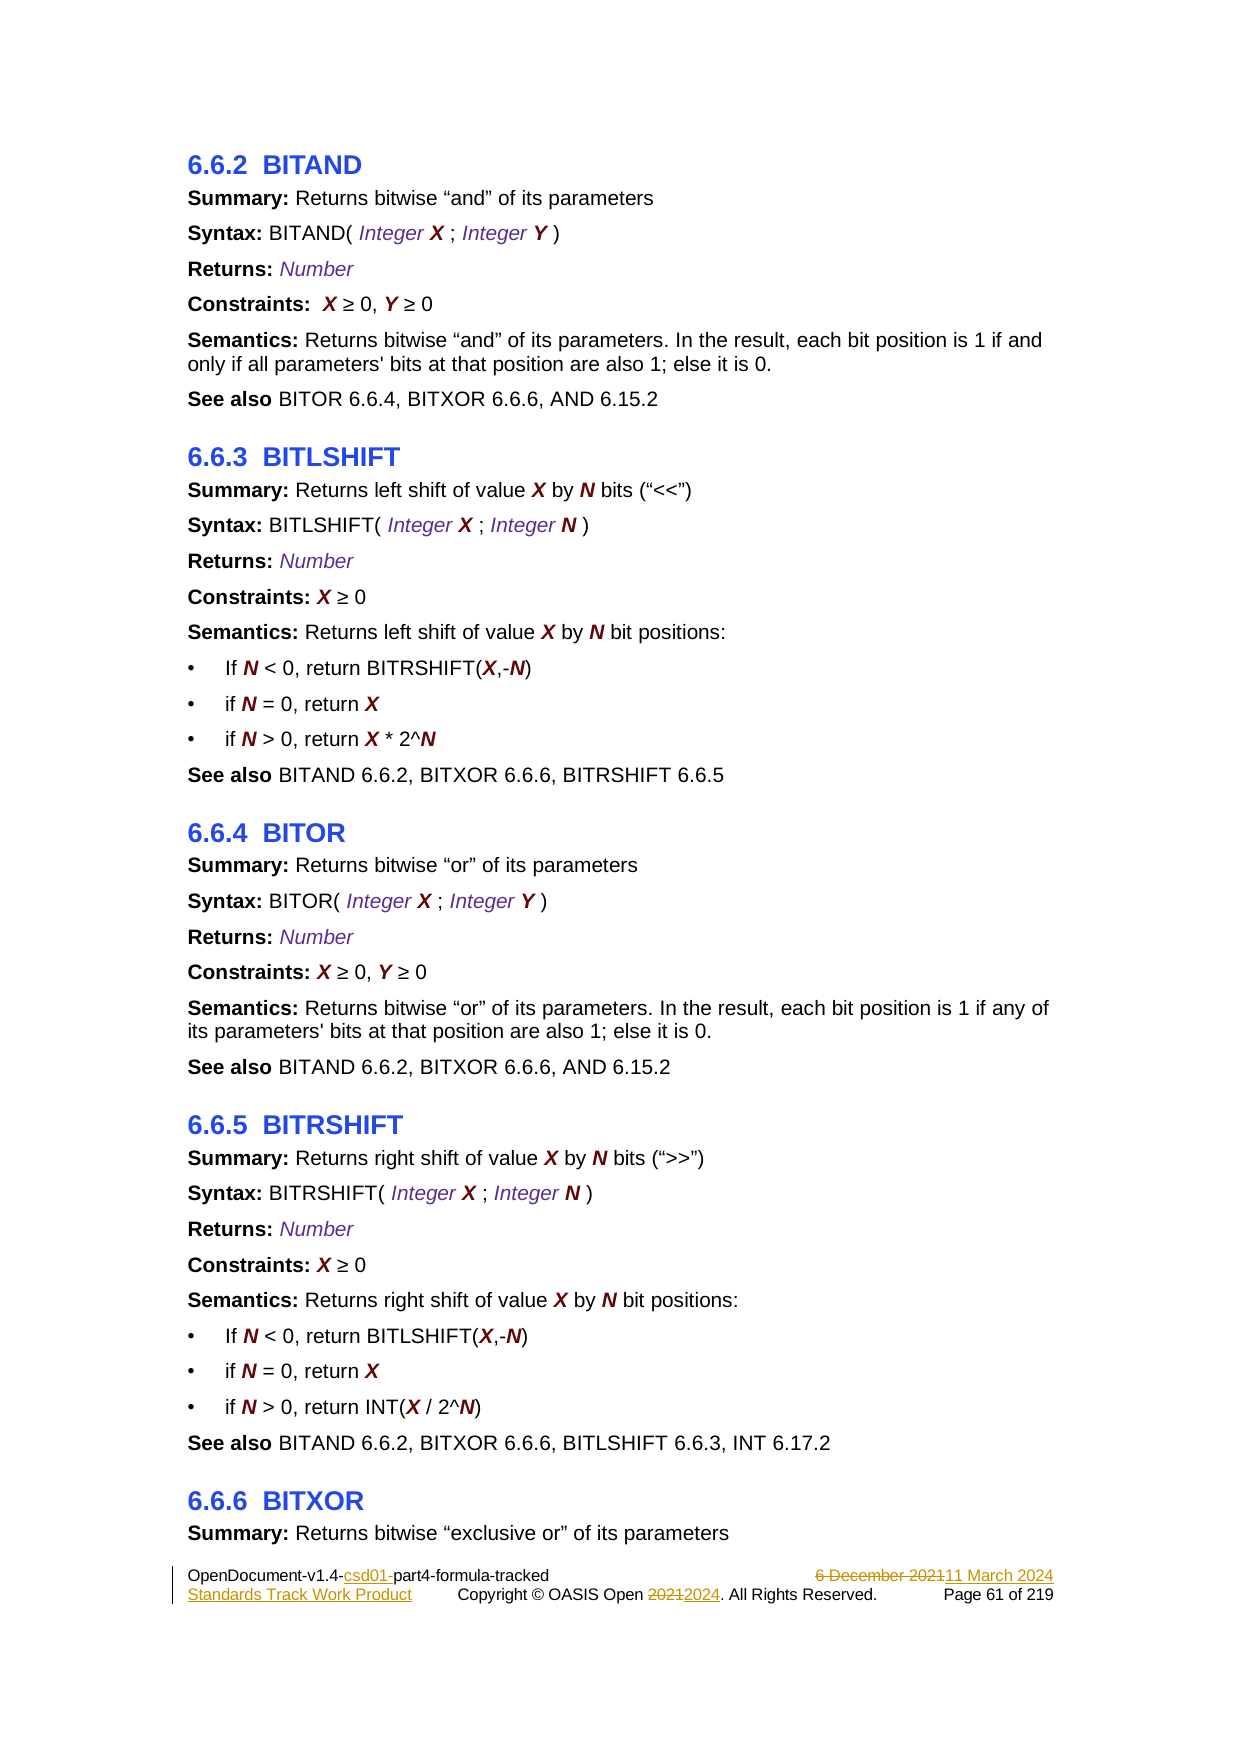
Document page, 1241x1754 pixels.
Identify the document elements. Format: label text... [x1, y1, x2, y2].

text Semantics: Returns right shift of value X by N bit positions: [187, 1289, 1053, 1312]
text Summary: Returns bitwise “and” of its parameters [187, 186, 1053, 209]
subtitle BITLSHIFT [187, 442, 1053, 472]
text Semantics: Returns bitwise “or” of its parameters. In the result, each bit position is 1 if any of its parameters' bits at that position are also 1; else it is 0. [187, 996, 1053, 1043]
text Returns: Number [187, 257, 1053, 281]
subtitle BITOR [187, 818, 1053, 848]
text Syntax: BITAND( Integer X ; Integer Y ) [187, 222, 1053, 245]
text Constraints: X ≥ 0 [187, 1253, 1053, 1277]
subtitle BITAND [187, 150, 1053, 180]
text Syntax: BITOR( Integer X ; Integer Y ) [187, 889, 1053, 913]
list if N > 0, return INT(X / 2^N) [187, 1396, 1053, 1419]
list if N > 0, return X * 2^N [187, 728, 1053, 751]
text Syntax: BITLSHIFT( Integer X ; Integer N ) [187, 514, 1053, 537]
text Constraints: X ≥ 0, Y ≥ 0 [187, 961, 1053, 984]
text See also BITAND 6.6.2, BITXOR 6.6.6, BITLSHIFT 6.6.3, INT 6.17.2 [187, 1431, 1053, 1455]
text Returns: Number [187, 925, 1053, 949]
text Constraints: X ≥ 0 [187, 585, 1053, 609]
list if N = 0, return X [187, 1360, 1053, 1383]
text Returns: Number [187, 1217, 1053, 1241]
subtitle BITRSHIFT [187, 1110, 1053, 1140]
text Summary: Returns bitwise “or” of its parameters [187, 854, 1053, 877]
list If N < 0, return BITLSHIFT(X,-N) [187, 1324, 1053, 1348]
text Semantics: Returns left shift of value X by N bit positions: [187, 621, 1053, 644]
text Returns: Number [187, 549, 1053, 573]
text Summary: Returns right shift of value X by N bits (“>>”) [187, 1146, 1053, 1170]
text See also BITOR 6.6.4, BITXOR 6.6.6, AND 6.15.2 [187, 388, 1053, 411]
text Semantics: Returns bitwise “and” of its parameters. In the result, each bit position is 1 if and only if all parameters' bits at that position are also 1; else it is 0. [187, 328, 1053, 376]
text Constraints: X ≥ 0, Y ≥ 0 [187, 293, 1053, 316]
text Summary: Returns left shift of value X by N bits (“<<”) [187, 478, 1053, 502]
list If N < 0, return BITRSHIFT(X,-N) [187, 656, 1053, 680]
text Syntax: BITRSHIFT( Integer X ; Integer N ) [187, 1182, 1053, 1205]
subtitle BITXOR [187, 1486, 1053, 1516]
list if N = 0, return X [187, 692, 1053, 716]
text See also BITAND 6.6.2, BITXOR 6.6.6, BITRSHIFT 6.6.5 [187, 763, 1053, 787]
text See also BITAND 6.6.2, BITXOR 6.6.6, AND 6.15.2 [187, 1056, 1053, 1079]
text Summary: Returns bitwise “exclusive or” of its parameters [187, 1522, 1053, 1545]
